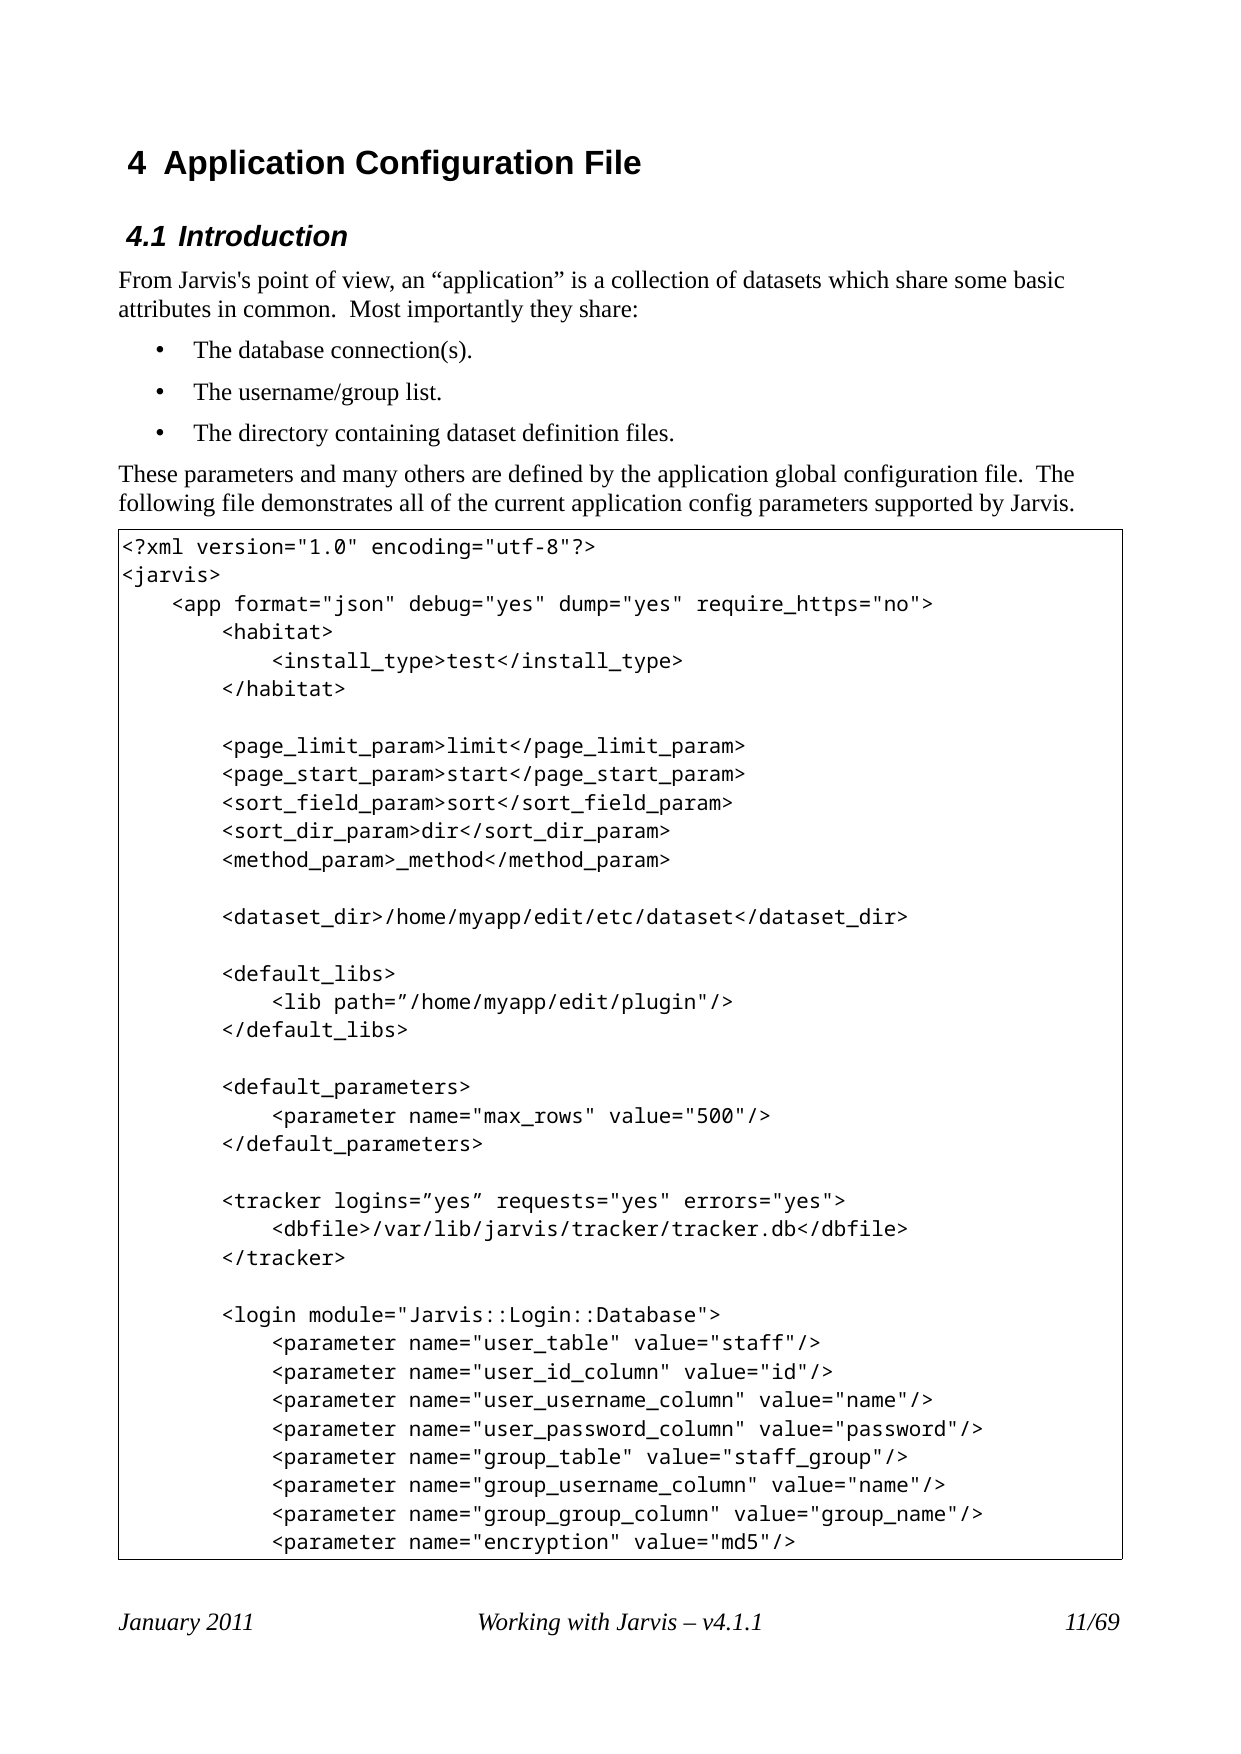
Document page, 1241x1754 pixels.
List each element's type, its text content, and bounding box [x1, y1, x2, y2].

text <sort_field_param>sort</sort_field_param> [119, 785, 1122, 813]
text <jarvis> [119, 557, 1122, 586]
text <install_type>test</install_type> [119, 643, 1122, 671]
text <parameter name="user_username_column" value="name"/> [119, 1382, 1122, 1411]
text <login module="Jarvis::Login::Database"> [119, 1297, 1122, 1325]
text </tracker> [119, 1240, 1122, 1271]
text <default_libs> [119, 956, 1122, 984]
text </default_libs> [119, 1012, 1122, 1044]
text <parameter name="max_rows" value="500"/> [119, 1098, 1122, 1126]
text <default_parameters> [119, 1069, 1122, 1098]
text <parameter name="user_id_column" value="id"/> [119, 1354, 1122, 1382]
text <sort_dir_param>dir</sort_dir_param> [119, 813, 1122, 842]
text <parameter name="encryption" value="md5"/> [119, 1524, 1122, 1559]
list The database connection(s). [156, 335, 1122, 364]
text <?xml version="1.0" encoding="utf-8"?> [119, 530, 1122, 557]
text From Jarvis's point of view, an “application” is a collection of datasets which share some basic attributes in common. Most importantly they share: [118, 265, 1122, 323]
text These parameters and many others are defined by the application global configuration file. The following file demonstrates all of the current application config parameters supported by Jarvis. [118, 459, 1122, 517]
text <dbfile>/var/lib/jarvis/tracker/tracker.db</dbfile> [119, 1212, 1122, 1240]
list The directory containing dataset definition files. [156, 418, 1122, 447]
text <parameter name="user_table" value="staff"/> [119, 1325, 1122, 1354]
text <page_limit_param>limit</page_limit_param> [119, 728, 1122, 757]
subtitle Introduction [118, 219, 1122, 253]
text <parameter name="group_group_column" value="group_name"/> [119, 1496, 1122, 1524]
list The username/group list. [156, 377, 1122, 405]
text </default_parameters> [119, 1126, 1122, 1158]
text <tracker logins=”yes” requests="yes" errors="yes"> [119, 1183, 1122, 1212]
text </habitat> [119, 671, 1122, 703]
text <dataset_dir>/home/myapp/edit/etc/dataset</dataset_dir> [119, 899, 1122, 930]
text <parameter name="group_username_column" value="name"/> [119, 1467, 1122, 1496]
text <app format="json" debug="yes" dump="yes" require_https="no"> [119, 586, 1122, 614]
subtitle Application Configuration File [118, 143, 1122, 182]
text <lib path=”/home/myapp/edit/plugin"/> [119, 984, 1122, 1012]
text <method_param>_method</method_param> [119, 842, 1122, 873]
text <habitat> [119, 614, 1122, 643]
text <parameter name="group_table" value="staff_group"/> [119, 1439, 1122, 1467]
text <page_start_param>start</page_start_param> [119, 757, 1122, 785]
text <parameter name="user_password_column" value="password"/> [119, 1411, 1122, 1439]
